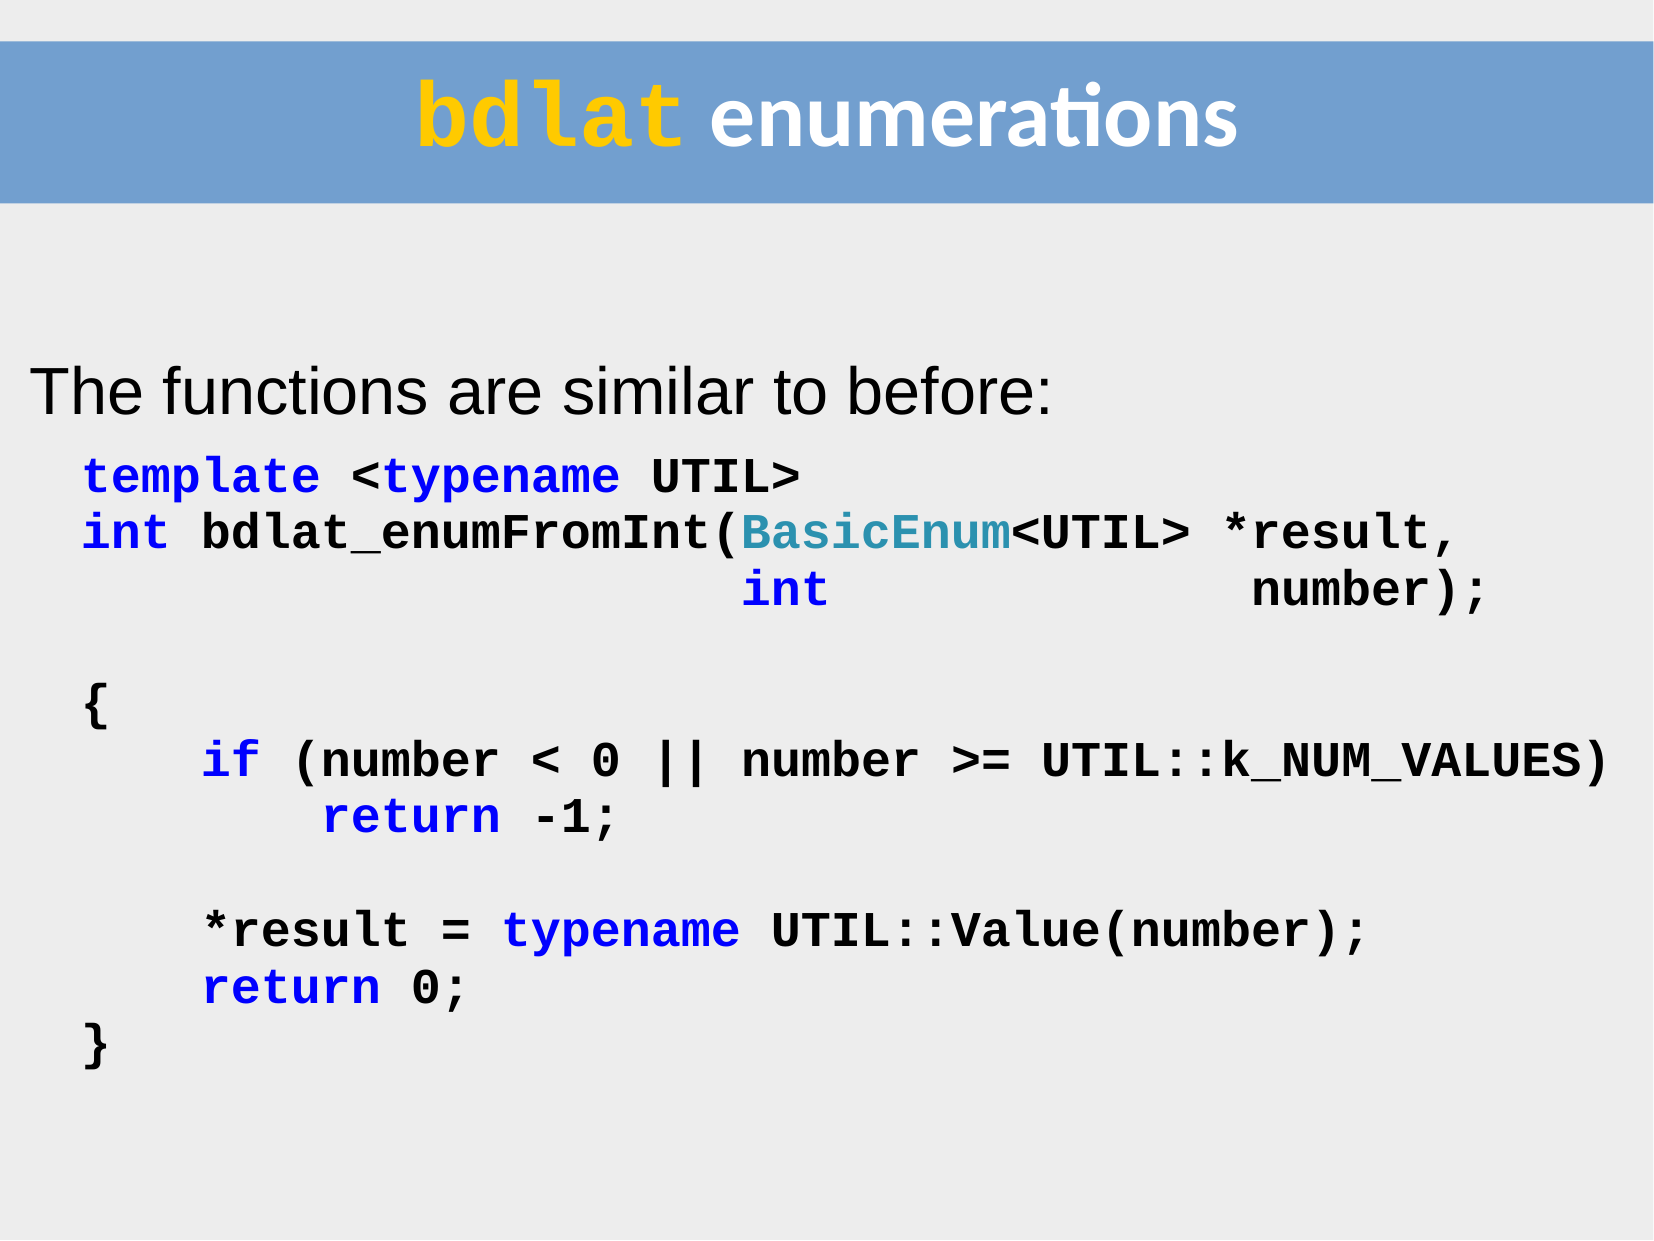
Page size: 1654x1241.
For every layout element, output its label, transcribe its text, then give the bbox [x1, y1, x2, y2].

title bdlat enumerations [0, 41, 1654, 204]
text_box The functions are similar to before: [15, 309, 1516, 399]
text_box template <typename UTIL> int bdlat_enumFromInt(BasicEnum<UTIL> *result, int number); { if (number < 0 || number >= UTIL::k_NUM_VALUES) return -1; *result = typename UTIL::Value(number); return 0; } [66, 443, 1654, 1164]
